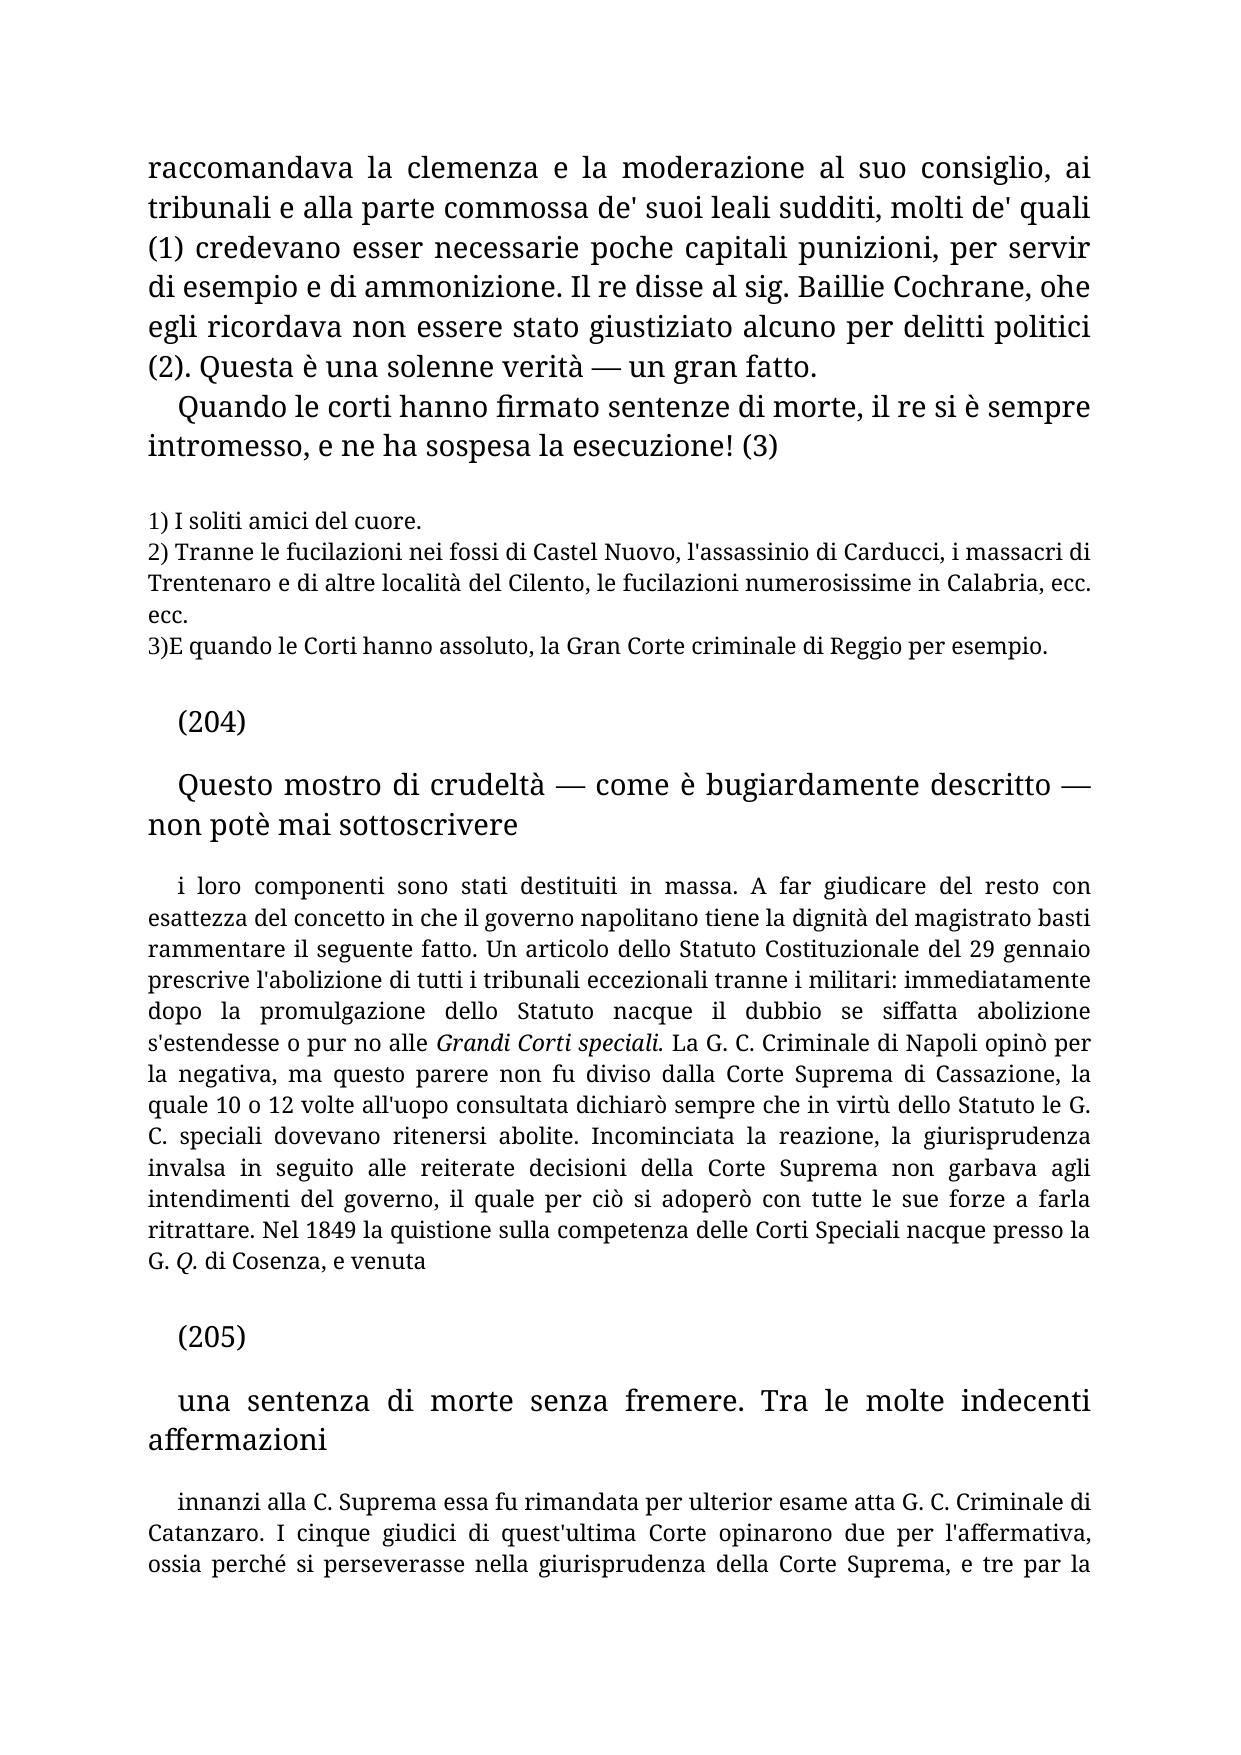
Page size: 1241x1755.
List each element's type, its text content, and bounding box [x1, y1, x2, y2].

list E quando le Corti hanno assoluto, la Gran Corte criminale di Reggio per esempio. [148, 630, 1093, 661]
text innanzi alla C. Suprema essa fu rimandata per ulterior esame atta G. C. Criminale di Catanzaro. I cinque giudici di quest'ultima Corte opinarono due per l'affermativa, ossia perché si perseverasse nella giurisprudenza della Corte Suprema, e tre par la [148, 1486, 1093, 1579]
text raccomandava la clemenza e la moderazione al suo consiglio, ai tribunali e alla parte commossa de' suoi leali sudditi, molti de' quali (1) credevano esser necessarie poche capitali punizioni, per servir di esempio e di ammonizione. Il re disse al sig. Baillie Cochrane, ohe egli ricordava non essere stato giustiziato alcuno per delitti politici (2). Questa è una solenne verità — un gran fatto. [148, 148, 1093, 386]
text (205) [148, 1316, 1093, 1356]
text (204) [148, 701, 1093, 741]
text Quando le corti hanno firmato sentenze di morte, il re si è sempre intromesso, e ne ha sospesa la esecuzione! (3) [148, 386, 1093, 465]
text una sentenza di morte senza fremere. Tra le molte indecenti affermazioni [148, 1380, 1093, 1459]
list Tranne le fucilazioni nei fossi di Castel Nuovo, l'assassinio di Carducci, i massacri di Trentenaro e di altre località del Cilento, le fucilazioni numerosissime in Calabria, ecc. ecc. [148, 536, 1093, 630]
list I soliti amici del cuore. [148, 505, 1093, 536]
text Questo mostro di crudeltà — come è bugiardamente descritto — non potè mai sottoscrivere [148, 764, 1093, 844]
text i loro componenti sono stati destituiti in massa. A far giudicare del resto con esattezza del concetto in che il governo napolitano tiene la dignità del magistrato basti rammentare il seguente fatto. Un articolo dello Statuto Costituzionale del 29 gennaio prescrive l'abolizione di tutti i tribunali eccezionali tranne i militari: immediatamente dopo la promulgazione dello Statuto nacque il dubbio se siffatta abolizione s'estendesse o pur no alle Grandi Corti speciali. La G. C. Criminale di Napoli opinò per la negativa, ma questo parere non fu diviso dalla Corte Suprema di Cassazione, la quale 10 o 12 volte all'uopo consultata dichiarò sempre che in virtù dello Statuto le G. C. speciali dovevano ritenersi abolite. Incominciata la reazione, la giurisprudenza invalsa in seguito alle reiterate decisioni della Corte Suprema non garbava agli intendimenti del governo, il quale per ciò si adoperò con tutte le sue forze a farla ritrattare. Nel 1849 la quistione sulla competenza delle Corti Speciali nacque presso la G. Q. di Cosenza, e venuta [148, 870, 1093, 1277]
